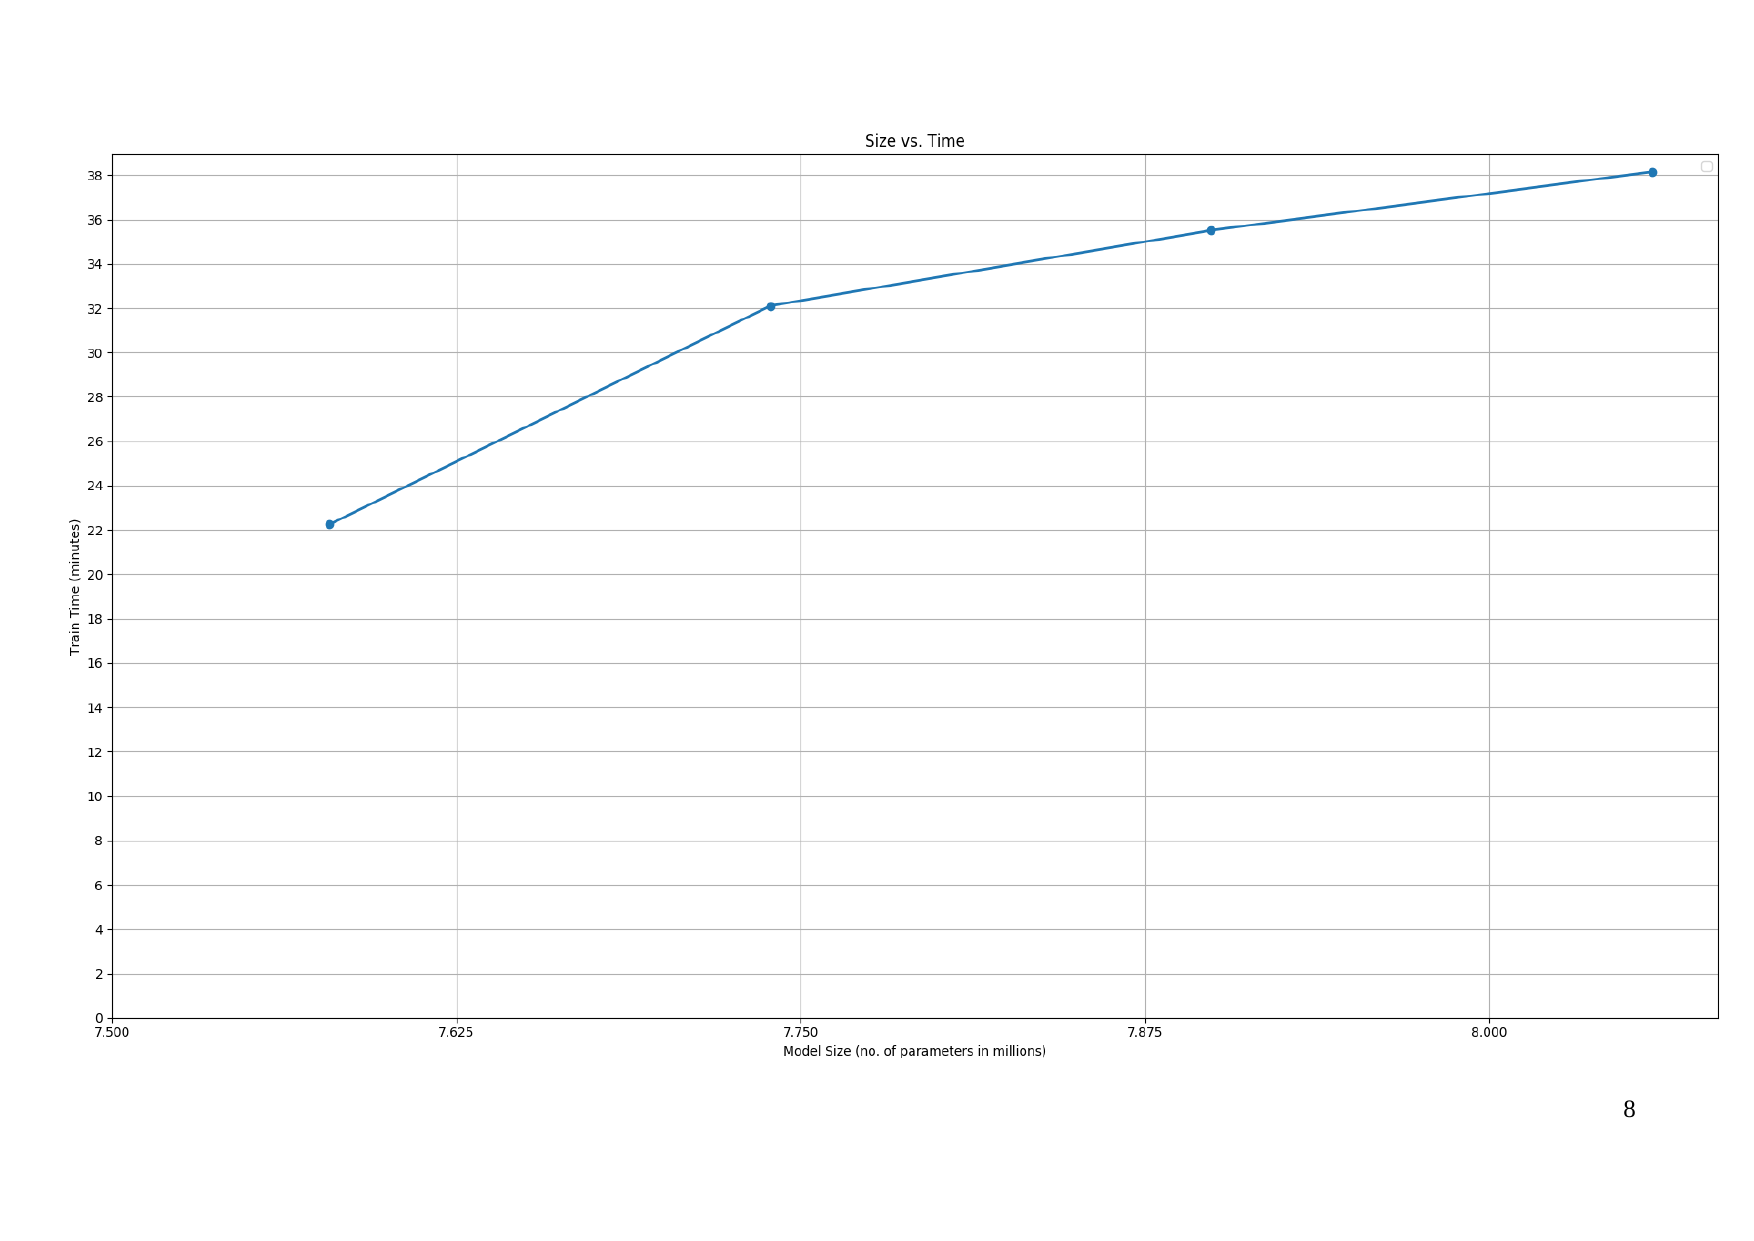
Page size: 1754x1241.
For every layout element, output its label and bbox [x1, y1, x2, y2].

picture [3, 118, 1750, 1073]
